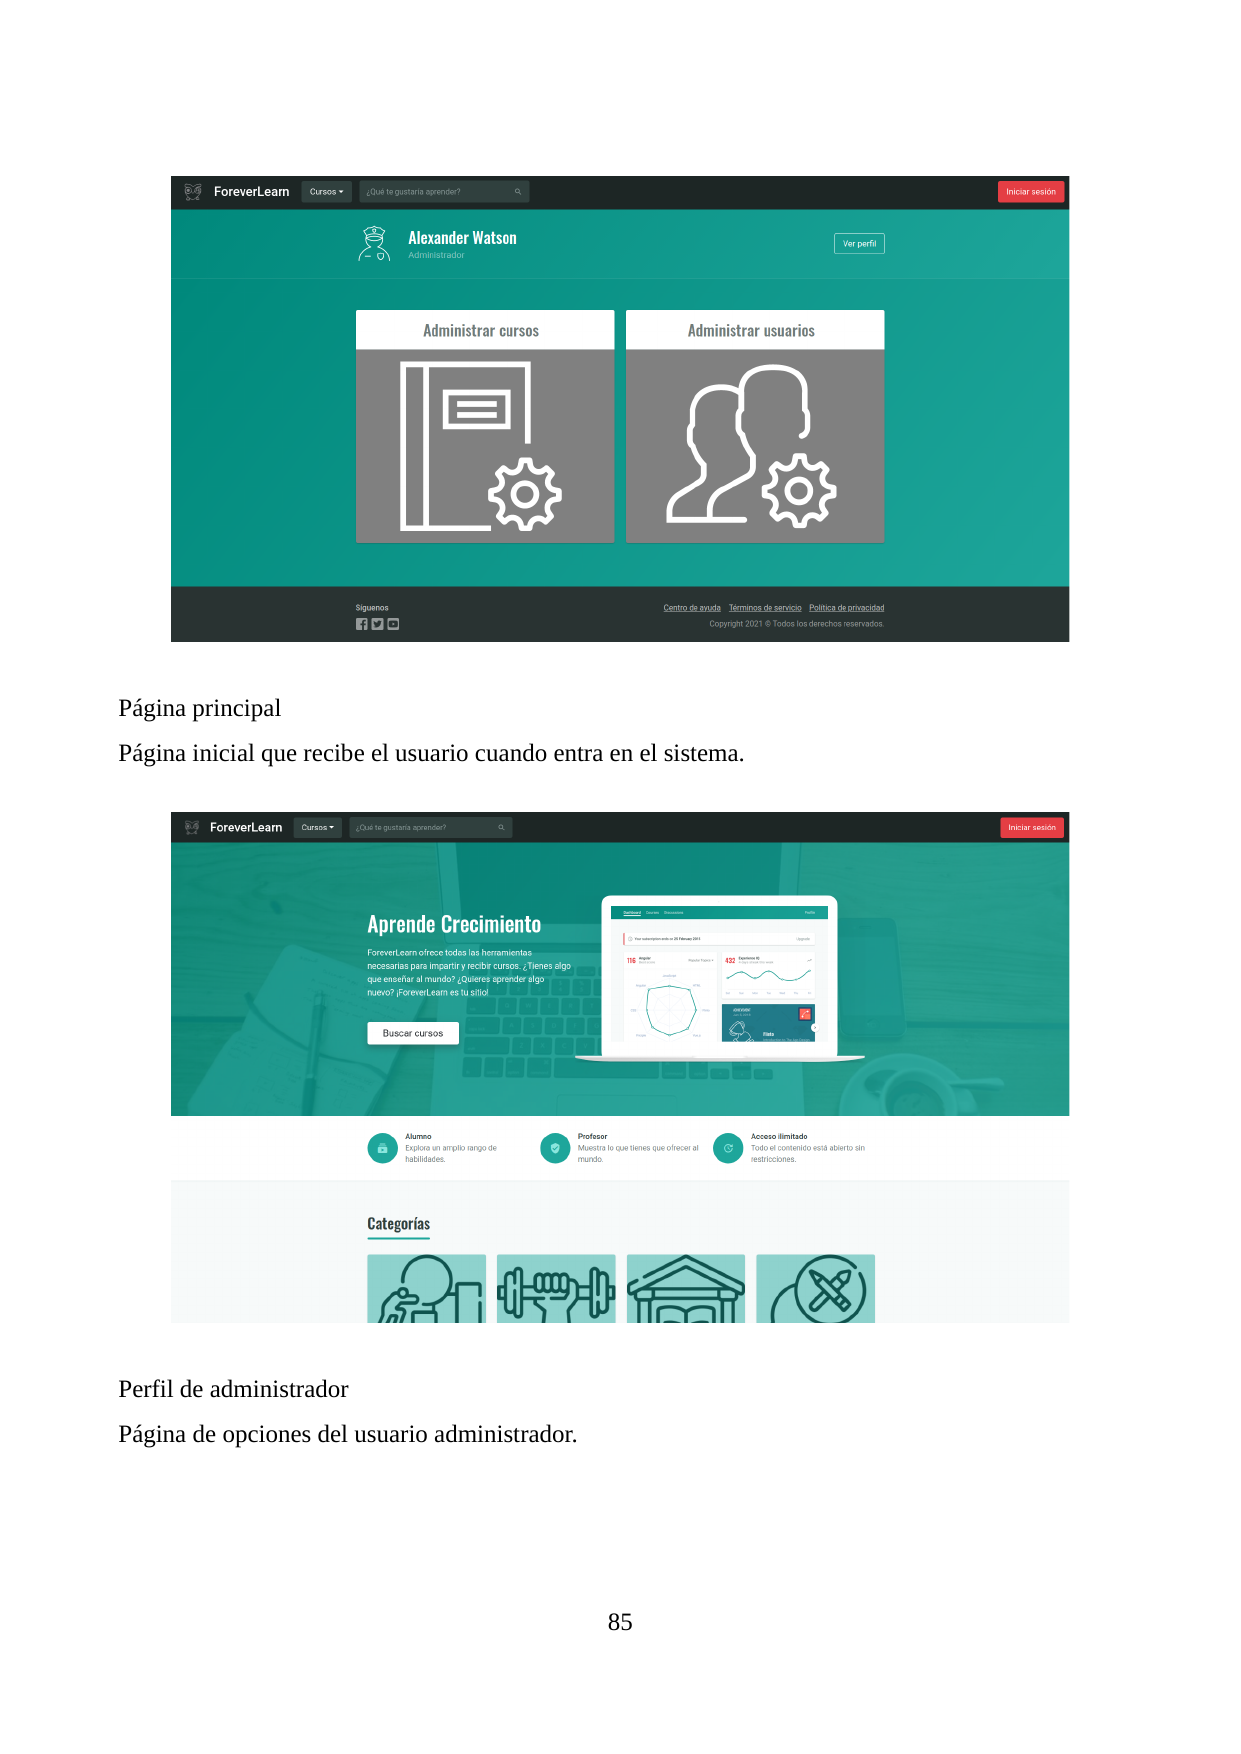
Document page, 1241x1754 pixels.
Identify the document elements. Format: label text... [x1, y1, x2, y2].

picture [171, 812, 1070, 1323]
text Perfil de administrador [118, 1374, 1017, 1403]
text Página de opciones del usuario administrador. [118, 1419, 1017, 1448]
picture [171, 176, 1070, 642]
text Página inicial que recibe el usuario cuando entra en el sistema. [118, 738, 1017, 767]
text Página principal [118, 693, 1017, 721]
